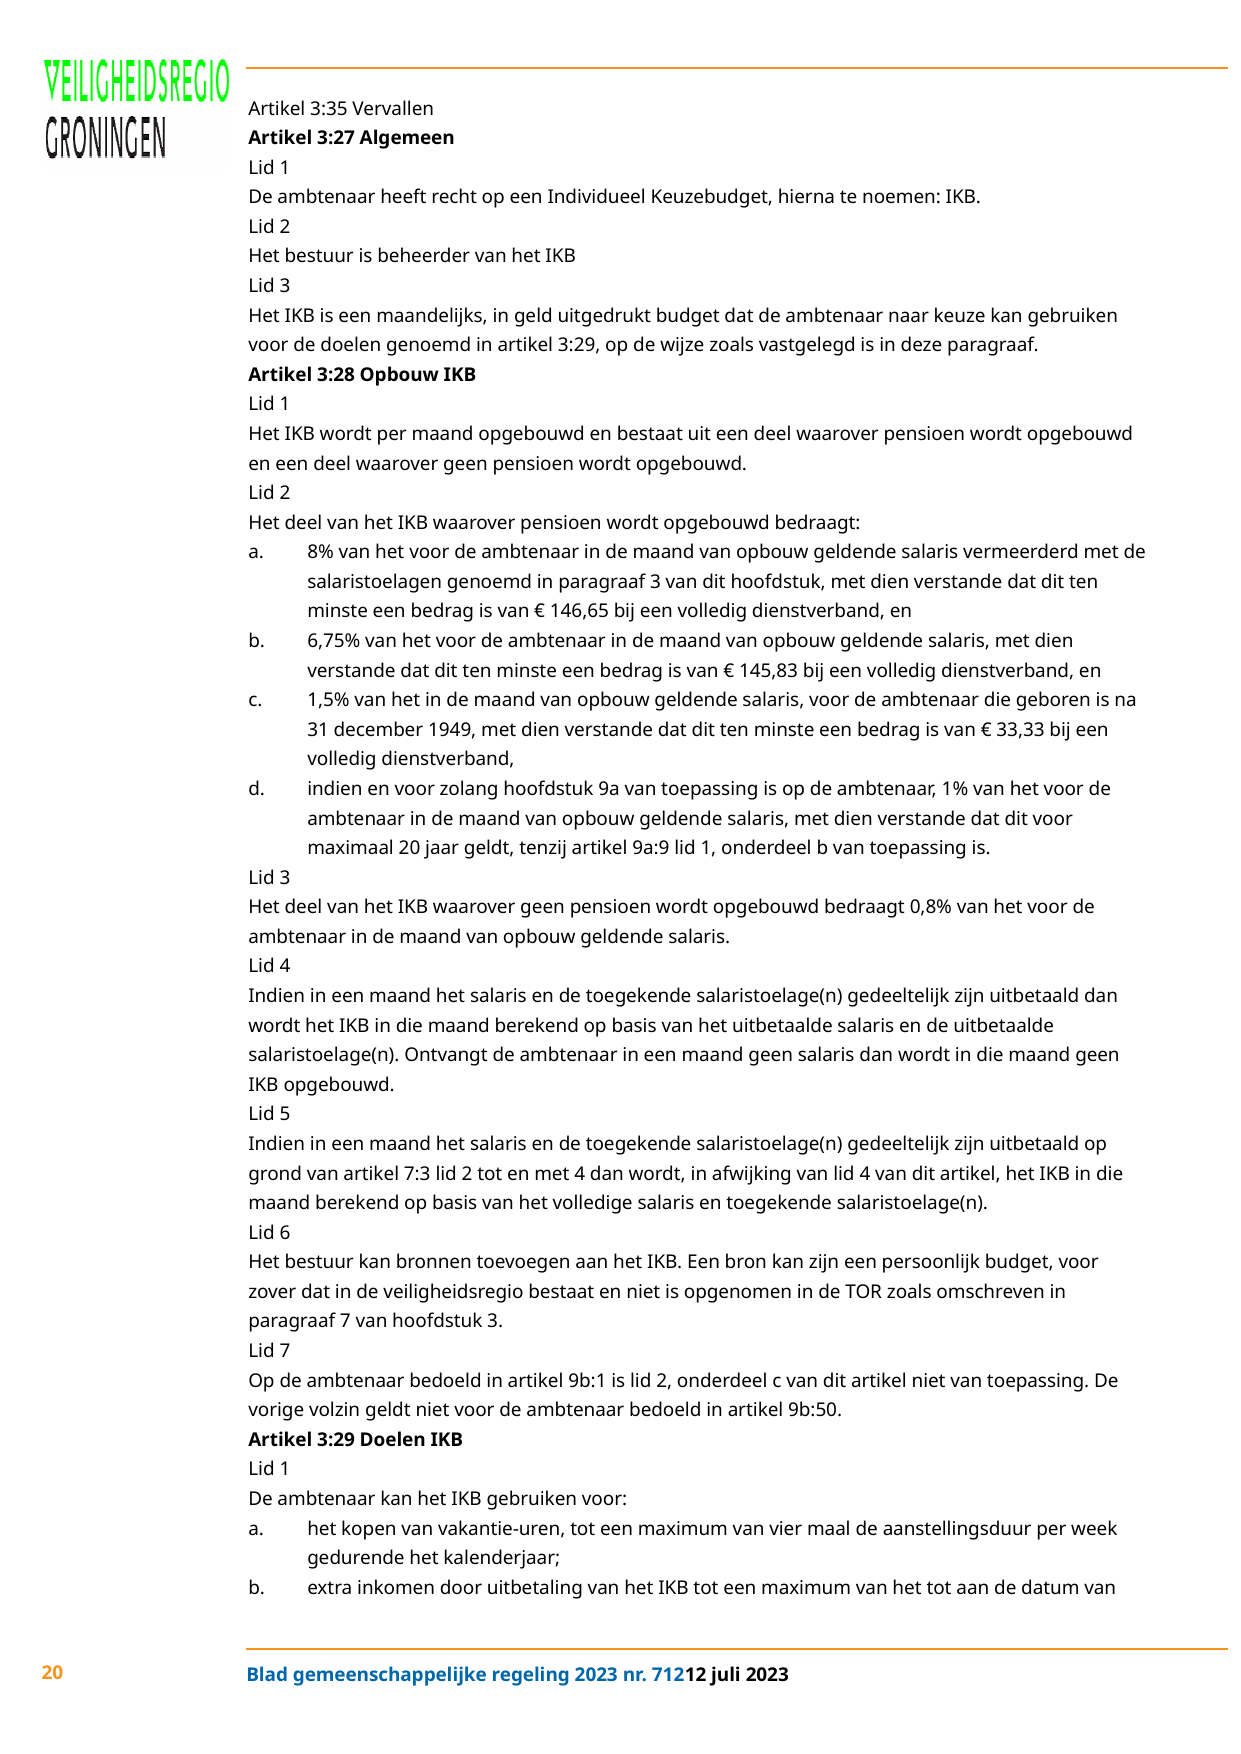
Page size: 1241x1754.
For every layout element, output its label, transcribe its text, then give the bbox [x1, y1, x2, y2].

text Artikel 3:35 Vervallen [248, 95, 1152, 121]
text De ambtenaar heeft recht op een Individueel Keuzebudget, hierna te noemen: IKB. [248, 183, 1152, 209]
text Artikel 3:29 Doelen IKB [248, 1426, 1152, 1452]
text Lid 1 [248, 154, 1152, 180]
text Lid 3 [248, 272, 1152, 298]
text Lid 2 [248, 479, 1152, 505]
text Artikel 3:28 Opbouw IKB [248, 361, 1152, 387]
text Artikel 3:27 Algemeen [248, 124, 1152, 150]
text Lid 1 [248, 1456, 1152, 1481]
list het kopen van vakantie-uren, tot een maximum van vier maal de aanstellingsduur per week gedurende het kalenderjaar; [248, 1515, 1152, 1570]
text Het bestuur is beheerder van het IKB [248, 243, 1152, 268]
text Lid 7 [248, 1337, 1152, 1363]
text Indien in een maand het salaris en de toegekende salaristoelage(n) gedeeltelijk zijn uitbetaald op grond van artikel 7:3 lid 2 tot en met 4 dan wordt, in afwijking van lid 4 van dit artikel, het IKB in die maand berekend op basis van het volledige salaris en toegekende salaristoelage(n). [248, 1130, 1152, 1215]
text De ambtenaar kan het IKB gebruiken voor: [248, 1485, 1152, 1511]
text Lid 3 [248, 864, 1152, 890]
text Het IKB wordt per maand opgebouwd en bestaat uit een deel waarover pensioen wordt opgebouwd en een deel waarover geen pensioen wordt opgebouwd. [248, 420, 1152, 476]
text Het IKB is een maandelijks, in geld uitgedrukt budget dat de ambtenaar naar keuze kan gebruiken voor de doelen genoemd in artikel 3:29, op de wijze zoals vastgelegd is in deze paragraaf. [248, 302, 1152, 357]
text Het deel van het IKB waarover geen pensioen wordt opgebouwd bedraagt 0,8% van het voor de ambtenaar in de maand van opbouw geldende salaris. [248, 893, 1152, 949]
list 8% van het voor de ambtenaar in de maand van opbouw geldende salaris vermeerderd met de salaristoelagen genoemd in paragraaf 3 van dit hoofdstuk, met dien verstande dat dit ten minste een bedrag is van € 146,65 bij een volledig dienstverband, en [248, 538, 1152, 623]
list 1,5% van het in de maand van opbouw geldende salaris, voor de ambtenaar die geboren is na 31 december 1949, met dien verstande dat dit ten minste een bedrag is van € 33,33 bij een volledig dienstverband, [248, 686, 1152, 771]
text Lid 2 [248, 213, 1152, 239]
text Lid 5 [248, 1101, 1152, 1126]
list indien en voor zolang hoofdstuk 9a van toepassing is op de ambtenaar, 1% van het voor de ambtenaar in de maand van opbouw geldende salaris, met dien verstande dat dit voor maximaal 20 jaar geldt, tenzij artikel 9a:9 lid 1, onderdeel b van toepassing is. [248, 775, 1152, 860]
list extra inkomen door uitbetaling van het IKB tot een maximum van het tot aan de datum van [248, 1574, 1152, 1600]
text Het bestuur kan bronnen toevoegen aan het IKB. Een bron kan zijn een persoonlijk budget, voor zover dat in de veiligheidsregio bestaat en niet is opgenomen in de TOR zoals omschreven in paragraaf 7 van hoofdstuk 3. [248, 1248, 1152, 1333]
text Lid 6 [248, 1219, 1152, 1245]
list 6,75% van het voor de ambtenaar in de maand van opbouw geldende salaris, met dien verstande dat dit ten minste een bedrag is van € 145,83 bij een volledig dienstverband, en [248, 627, 1152, 683]
text Op de ambtenaar bedoeld in artikel 9b:1 is lid 2, onderdeel c van dit artikel niet van toepassing. De vorige volzin geldt niet voor de ambtenaar bedoeld in artikel 9b:50. [248, 1367, 1152, 1422]
text Indien in een maand het salaris en de toegekende salaristoelage(n) gedeeltelijk zijn uitbetaald dan wordt het IKB in die maand berekend op basis van het uitbetaalde salaris en de uitbetaalde salaristoelage(n). Ontvangt de ambtenaar in een maand geen salaris dan wordt in die maand geen IKB opgebouwd. [248, 982, 1152, 1097]
text Lid 1 [248, 391, 1152, 416]
picture [41, 47, 231, 172]
text Lid 4 [248, 953, 1152, 978]
text Het deel van het IKB waarover pensioen wordt opgebouwd bedraagt: [248, 509, 1152, 535]
